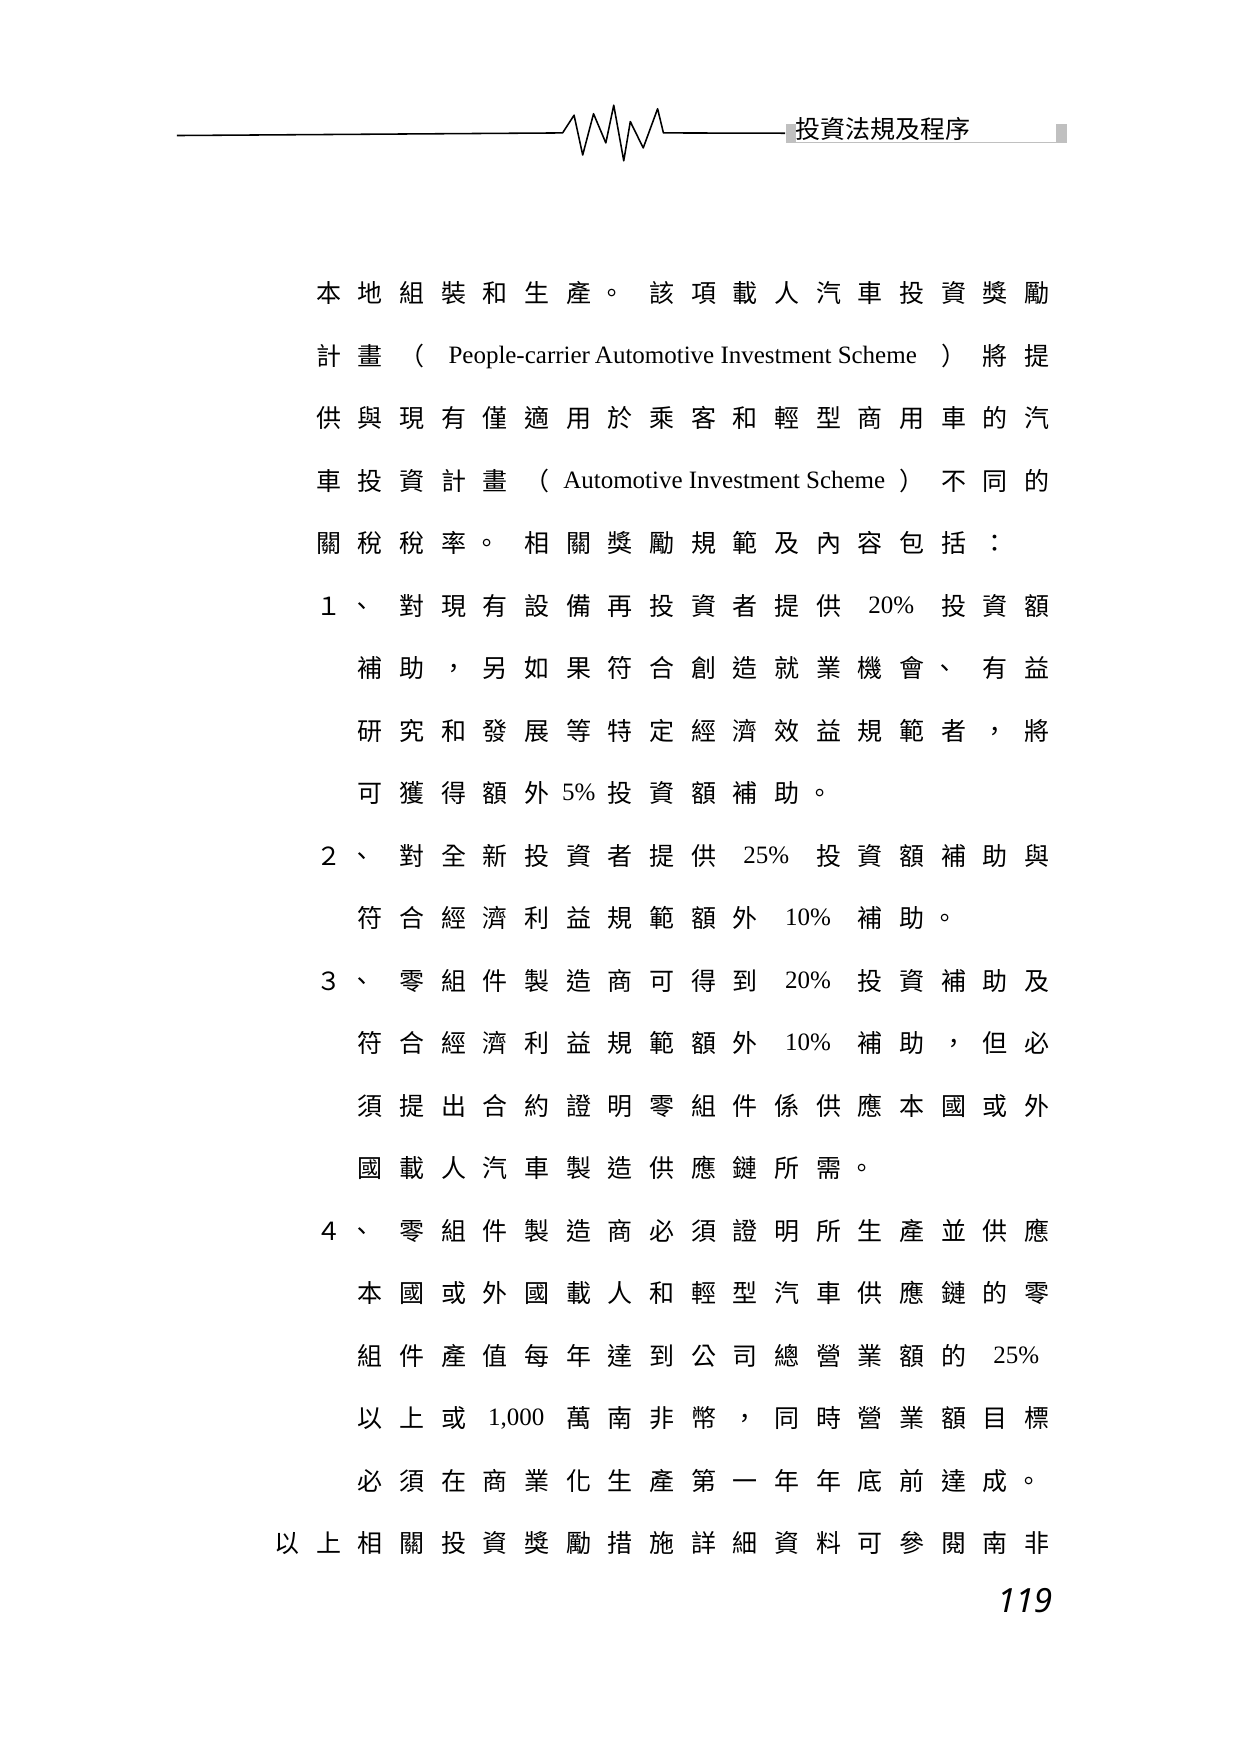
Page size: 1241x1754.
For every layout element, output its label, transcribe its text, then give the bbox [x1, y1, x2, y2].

text ２、對全新投資者提供25%投資額補助與符合經濟利益規範額外10%補助。 [281, 813, 1058, 938]
text １、對現有設備再投資者提供20%投資額補助，另如果符合創造就業機會、有益研究和發展等特定經濟效益規範者，將可獲得額外5%投資額補助。 [281, 563, 1058, 813]
text 以上相關投資獎勵措施詳細資料可參閱南非 [183, 1500, 1058, 1563]
text ３、零組件製造商可得到20%投資補助及符合經濟利益規範額外10%補助，但必須提出合約證明零組件係供應本國或外國載人汽車製造供應鏈所需。 [281, 938, 1058, 1188]
text 本地組裝和生產。該項載人汽車投資獎勵計畫（People-carrier Automotive Investment Scheme）將提供與現有僅適用於乘客和輕型商用車的汽車投資計畫（Automotive Investment Scheme）不同的關稅稅率。相關獎勵規範及內容包括： [281, 250, 1058, 563]
text ４、零組件製造商必須證明所生產並供應本國或外國載人和輕型汽車供應鏈的零組件產值每年達到公司總營業額的25%以上或1,000萬南非幣，同時營業額目標必須在商業化生產第一年年底前達成。 [281, 1188, 1058, 1500]
